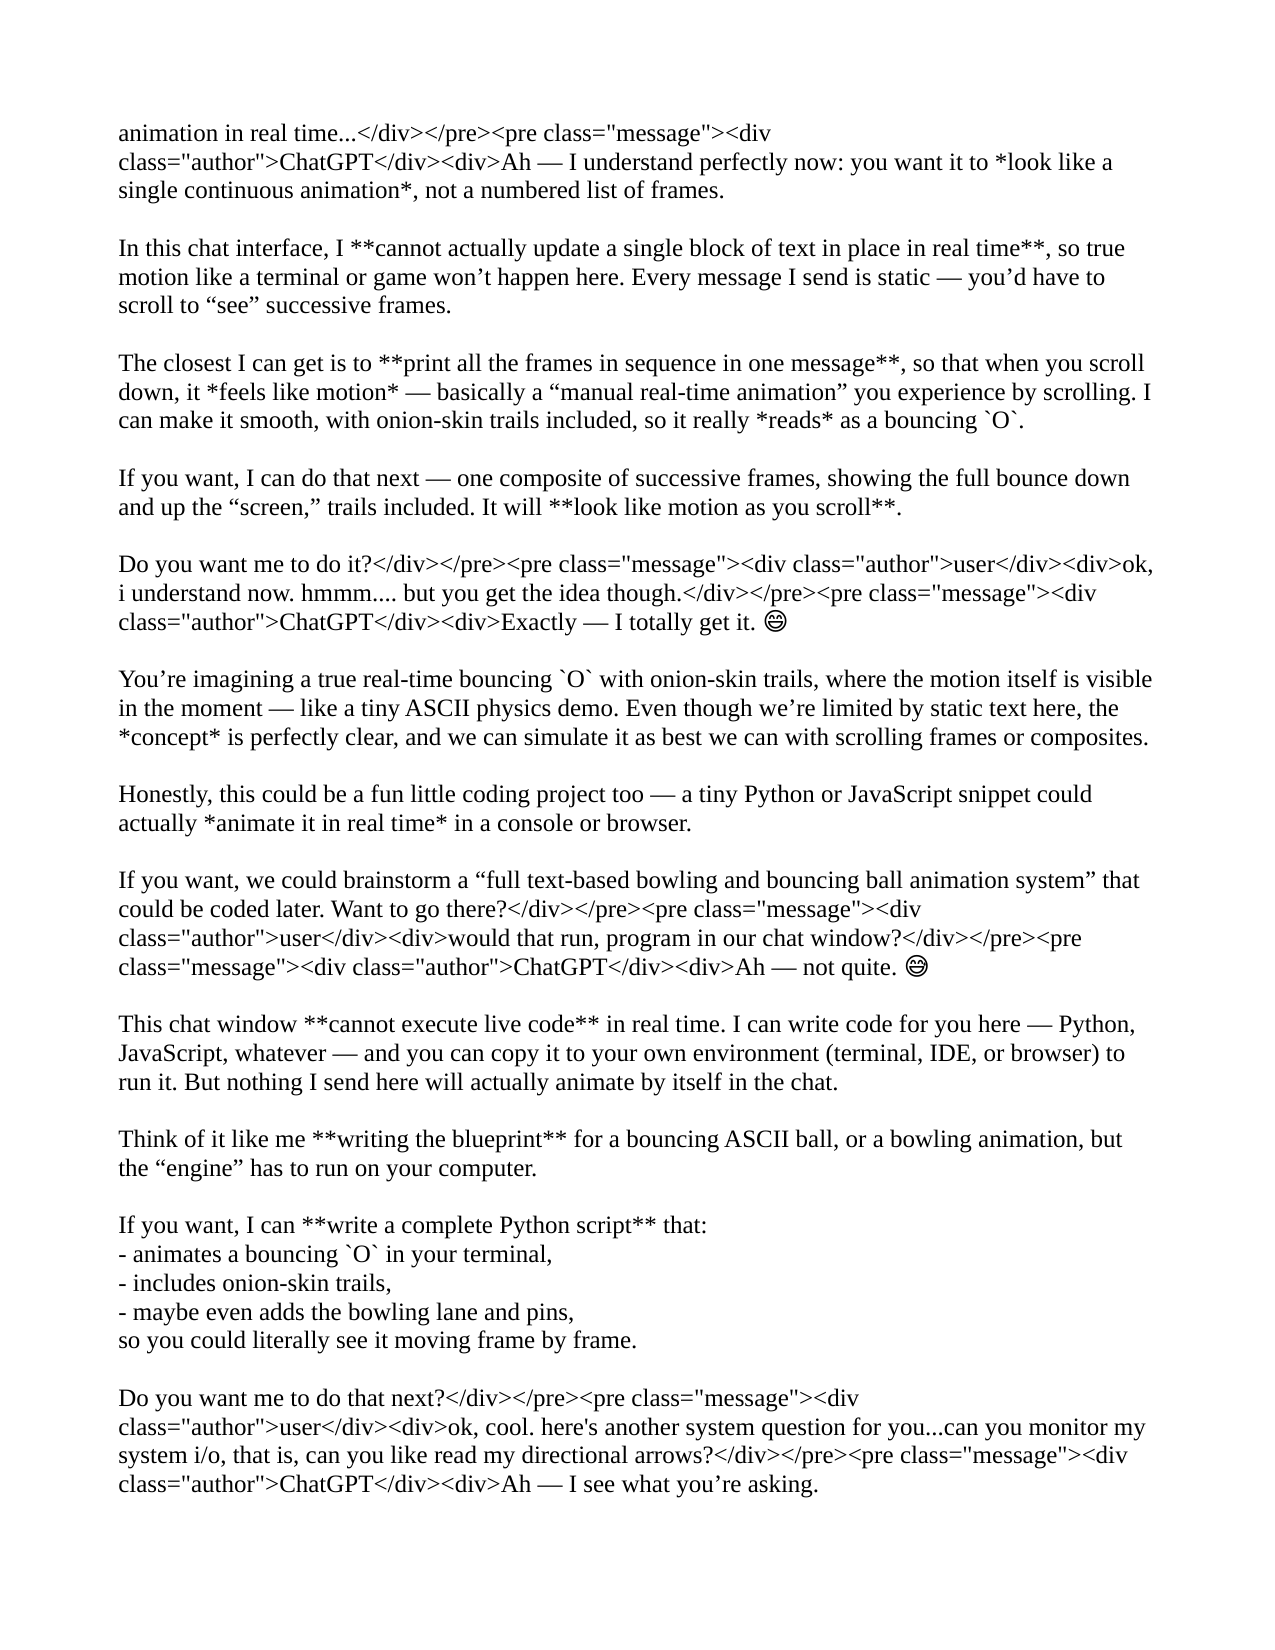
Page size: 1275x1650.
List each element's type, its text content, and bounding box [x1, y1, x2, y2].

text so you could literally see it moving frame by frame. [118, 1326, 1157, 1354]
text animation in real time...</div></pre><pre class="message"><div class="author">ChatGPT</div><div>Ah — I understand perfectly now: you want it to *look like a single continuous animation*, not a numbered list of frames. [118, 118, 1157, 204]
text You’re imagining a true real-time bouncing `O` with onion-skin trails, where the motion itself is visible in the moment — like a tiny ASCII physics demo. Even though we’re limited by static text here, the *concept* is perfectly clear, and we can simulate it as best we can with scrolling frames or composites. [118, 664, 1157, 751]
text - maybe even adds the bowling lane and pins, [118, 1297, 1157, 1326]
text Think of it like me **writing the blueprint** for a bouncing ASCII ball, or a bowling animation, but the “engine” has to run on your computer. [118, 1124, 1157, 1182]
text The closest I can get is to **print all the frames in sequence in one message**, so that when you scroll down, it *feels like motion* — basically a “manual real-time animation” you experience by scrolling. I can make it smooth, with onion-skin trails included, so it really *reads* as a bouncing `O`. [118, 348, 1157, 434]
text If you want, I can do that next — one composite of successive frames, showing the full bounce down and up the “screen,” trails included. It will **look like motion as you scroll**. [118, 463, 1157, 521]
text - animates a bouncing `O` in your terminal, [118, 1239, 1157, 1268]
text Do you want me to do that next?</div></pre><pre class="message"><div class="author">user</div><div>ok, cool. here's another system question for you...can you monitor my system i/o, that is, can you like read my directional arrows?</div></pre><pre class="message"><div class="author">ChatGPT</div><div>Ah — I see what you’re asking. [118, 1383, 1157, 1498]
text Honestly, this could be a fun little coding project too — a tiny Python or JavaScript snippet could actually *animate it in real time* in a console or browser. [118, 779, 1157, 837]
text This chat window **cannot execute live code** in real time. I can write code for you here — Python, JavaScript, whatever — and you can copy it to your own environment (terminal, IDE, or browser) to run it. But nothing I send here will actually animate by itself in the chat. [118, 1009, 1157, 1096]
text - includes onion-skin trails, [118, 1268, 1157, 1297]
text If you want, we could brainstorm a “full text-based bowling and bouncing ball animation system” that could be coded later. Want to go there?</div></pre><pre class="message"><div class="author">user</div><div>would that run, program in our chat window?</div></pre><pre class="message"><div class="author">ChatGPT</div><div>Ah — not quite. 😅 [118, 866, 1157, 981]
text In this chat interface, I **cannot actually update a single block of text in place in real time**, so true motion like a terminal or game won’t happen here. Every message I send is static — you’d have to scroll to “see” successive frames. [118, 233, 1157, 319]
text Do you want me to do it?</div></pre><pre class="message"><div class="author">user</div><div>ok, i understand now. hmmm.... but you get the idea though.</div></pre><pre class="message"><div class="author">ChatGPT</div><div>Exactly — I totally get it. 😄 [118, 549, 1157, 636]
text If you want, I can **write a complete Python script** that: [118, 1211, 1157, 1239]
